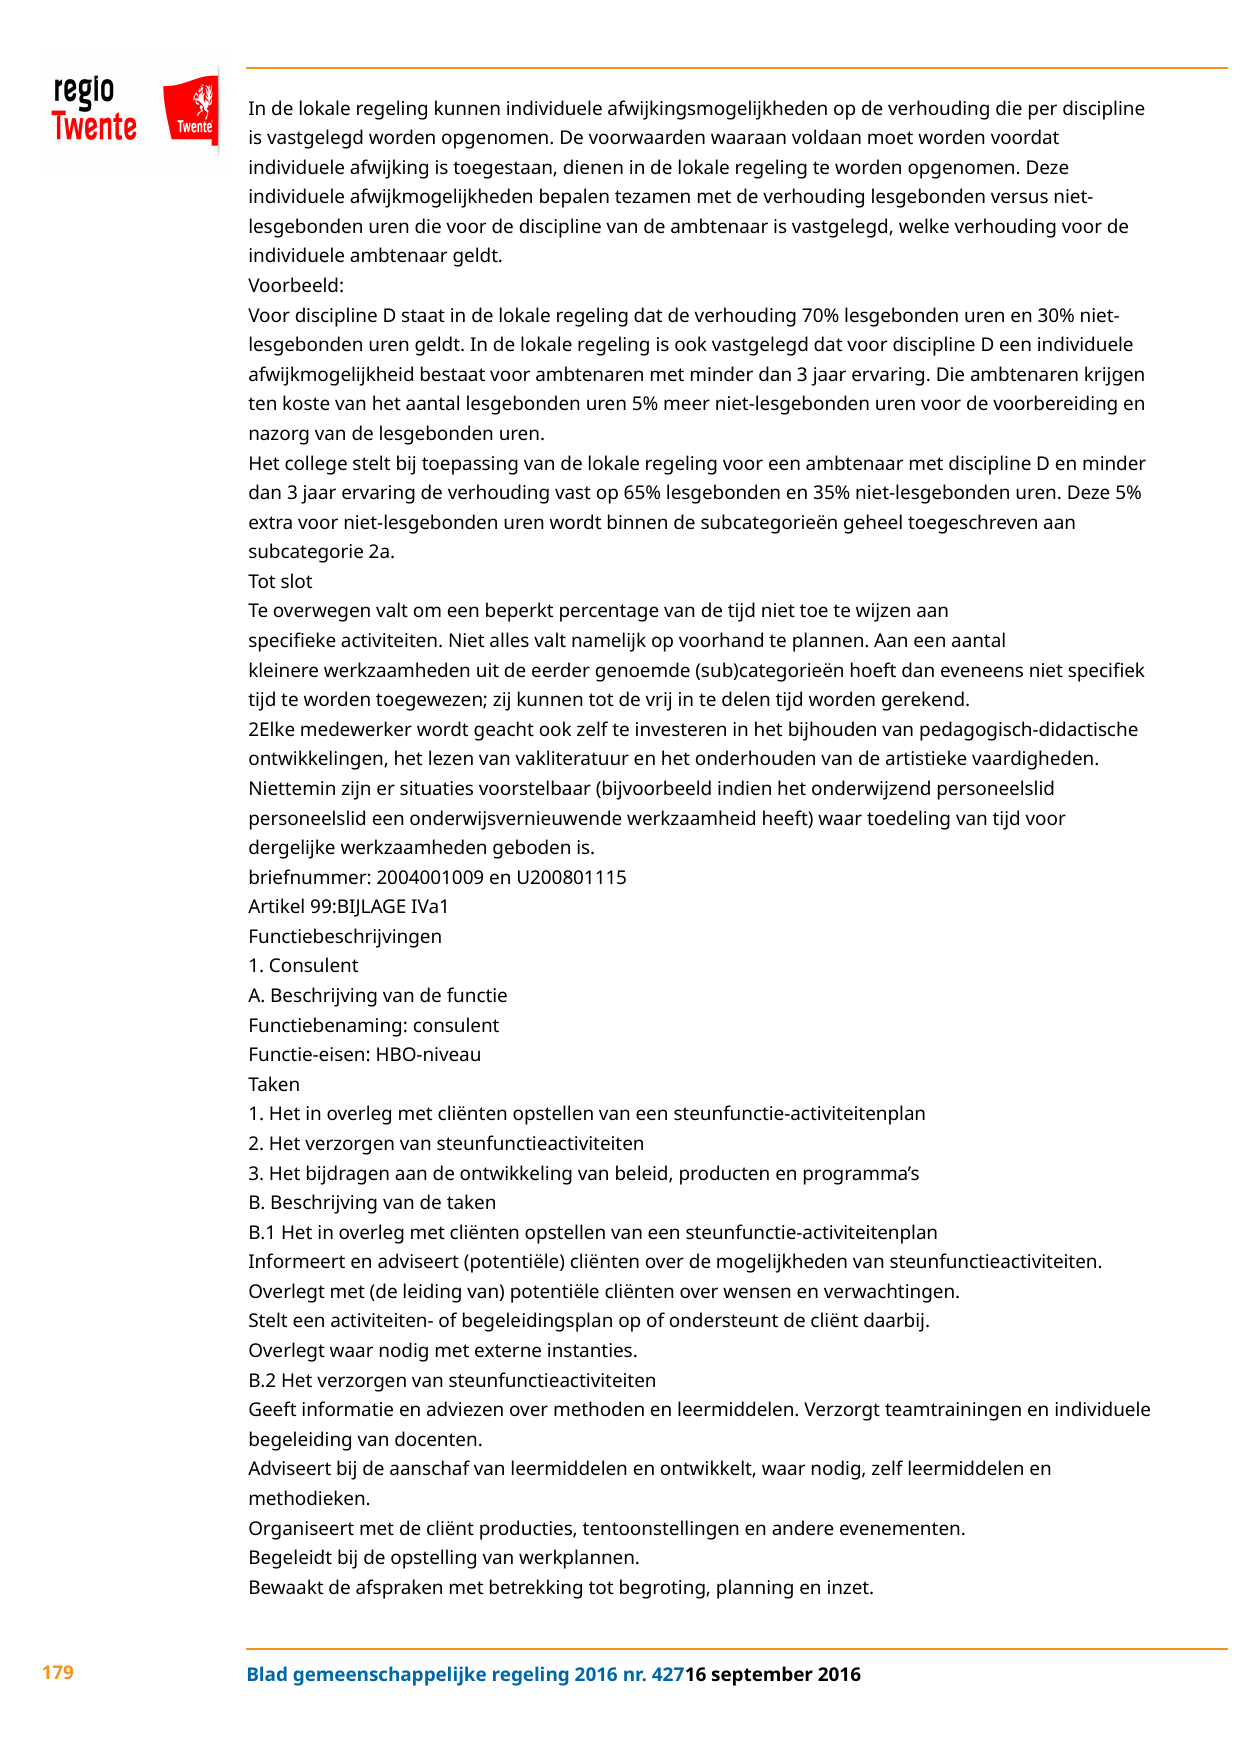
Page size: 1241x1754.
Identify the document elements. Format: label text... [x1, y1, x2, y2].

text kleinere werkzaamheden uit de eerder genoemde (sub)categorieën hoeft dan eveneens niet specifiek tijd te worden toegewezen; zij kunnen tot de vrij in te delen tijd worden gerekend. [248, 657, 1152, 712]
text 2Elke medewerker wordt geacht ook zelf te investeren in het bijhouden van pedagogisch-didactische ontwikkelingen, het lezen van vakliteratuur en het onderhouden van de artistieke vaardigheden. Niettemin zijn er situaties voorstelbaar (bijvoorbeeld indien het onderwijzend personeelslid personeelslid een onderwijsvernieuwende werkzaamheid heeft) waar toedeling van tijd voor dergelijke werkzaamheden geboden is. [248, 716, 1152, 860]
text Voorbeeld: [248, 272, 1152, 298]
picture [41, 47, 231, 172]
text Het college stelt bij toepassing van de lokale regeling voor een ambtenaar met discipline D en minder dan 3 jaar ervaring de verhouding vast op 65% lesgebonden en 35% niet-lesgebonden uren. Deze 5% extra voor niet-lesgebonden uren wordt binnen de subcategorieën geheel toegeschreven aan subcategorie 2a. [248, 450, 1152, 564]
text Functie-eisen: HBO-niveau [248, 1041, 1152, 1067]
text Organiseert met de cliënt producties, tentoonstellingen en andere evenementen. [248, 1515, 1152, 1541]
text Geeft informatie en adviezen over methoden en leermiddelen. Verzorgt teamtrainingen en individuele begeleiding van docenten. [248, 1396, 1152, 1452]
text Bewaakt de afspraken met betrekking tot begroting, planning en inzet. [248, 1574, 1152, 1600]
text Taken [248, 1071, 1152, 1097]
text B.2 Het verzorgen van steunfunctieactiviteiten [248, 1367, 1152, 1393]
text Voor discipline D staat in de lokale regeling dat de verhouding 70% lesgebonden uren en 30% niet-lesgebonden uren geldt. In de lokale regeling is ook vastgelegd dat voor discipline D een individuele afwijkmogelijkheid bestaat voor ambtenaren met minder dan 3 jaar ervaring. Die ambtenaren krijgen ten koste van het aantal lesgebonden uren 5% meer niet-lesgebonden uren voor de voorbereiding en nazorg van de lesgebonden uren. [248, 302, 1152, 446]
text Functiebenaming: consulent [248, 1012, 1152, 1038]
text Adviseert bij de aanschaf van leermiddelen en ontwikkelt, waar nodig, zelf leermiddelen en methodieken. [248, 1456, 1152, 1511]
text Begeleidt bij de opstelling van werkplannen. [248, 1544, 1152, 1570]
text Informeert en adviseert (potentiële) cliënten over de mogelijkheden van steunfunctieactiviteiten. [248, 1248, 1152, 1274]
text 1. Consulent [248, 953, 1152, 978]
text Stelt een activiteiten- of begeleidingsplan op of ondersteunt de cliënt daarbij. [248, 1308, 1152, 1333]
text B. Beschrijving van de taken [248, 1189, 1152, 1215]
text In de lokale regeling kunnen individuele afwijkingsmogelijkheden op de verhouding die per discipline is vastgelegd worden opgenomen. De voorwaarden waaraan voldaan moet worden voordat individuele afwijking is toegestaan, dienen in de lokale regeling te worden opgenomen. Deze individuele afwijkmogelijkheden bepalen tezamen met de verhouding lesgebonden versus niet-lesgebonden uren die voor de discipline van de ambtenaar is vastgelegd, welke verhouding voor de individuele ambtenaar geldt. [248, 95, 1152, 268]
text Artikel 99:BIJLAGE IVa1 [248, 893, 1152, 919]
text 2. Het verzorgen van steunfunctieactiviteiten [248, 1130, 1152, 1156]
text 3. Het bijdragen aan de ontwikkeling van beleid, producten en programma’s [248, 1160, 1152, 1186]
text Tot slot [248, 568, 1152, 594]
text 1. Het in overleg met cliënten opstellen van een steunfunctie-activiteitenplan [248, 1101, 1152, 1126]
text Overlegt waar nodig met externe instanties. [248, 1337, 1152, 1363]
text Te overwegen valt om een beperkt percentage van de tijd niet toe te wijzen aan [248, 598, 1152, 623]
text A. Beschrijving van de functie [248, 982, 1152, 1008]
text B.1 Het in overleg met cliënten opstellen van een steunfunctie-activiteitenplan [248, 1219, 1152, 1245]
text Functiebeschrijvingen [248, 923, 1152, 949]
text Overlegt met (de leiding van) potentiële cliënten over wensen en verwachtingen. [248, 1278, 1152, 1304]
text specifieke activiteiten. Niet alles valt namelijk op voorhand te plannen. Aan een aantal [248, 627, 1152, 653]
text briefnummer: 2004001009 en U200801115 [248, 864, 1152, 890]
